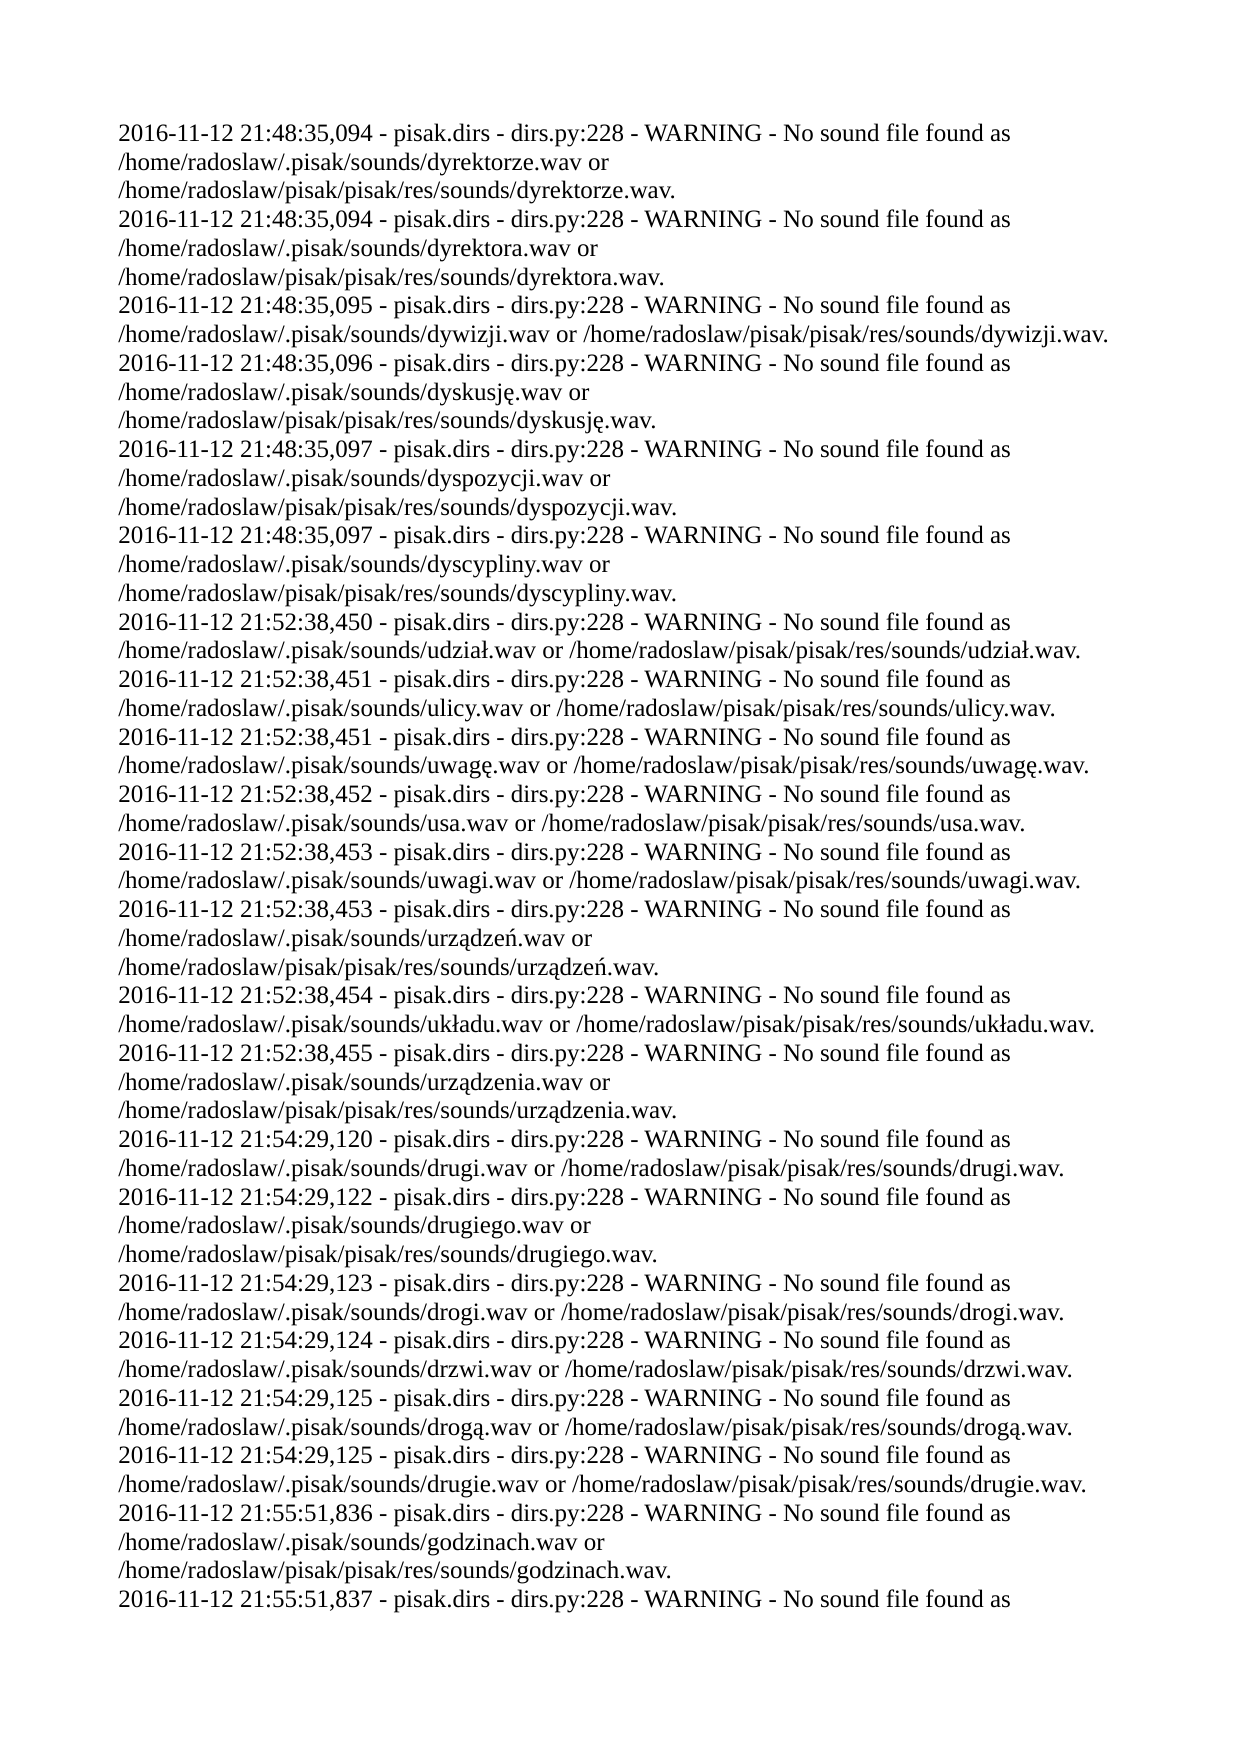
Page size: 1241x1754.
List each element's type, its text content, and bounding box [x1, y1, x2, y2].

text 2016-11-12 21:52:38,451 - pisak.dirs - dirs.py:228 - WARNING - No sound file found as /home/radoslaw/.pisak/sounds/uwagę.wav or /home/radoslaw/pisak/pisak/res/sounds/uwagę.wav. [118, 722, 1122, 779]
text 2016-11-12 21:52:38,452 - pisak.dirs - dirs.py:228 - WARNING - No sound file found as /home/radoslaw/.pisak/sounds/usa.wav or /home/radoslaw/pisak/pisak/res/sounds/usa.wav. [118, 779, 1122, 837]
text 2016-11-12 21:54:29,123 - pisak.dirs - dirs.py:228 - WARNING - No sound file found as /home/radoslaw/.pisak/sounds/drogi.wav or /home/radoslaw/pisak/pisak/res/sounds/drogi.wav. [118, 1268, 1122, 1326]
text 2016-11-12 21:48:35,096 - pisak.dirs - dirs.py:228 - WARNING - No sound file found as /home/radoslaw/.pisak/sounds/dyskusję.wav or /home/radoslaw/pisak/pisak/res/sounds/dyskusję.wav. [118, 348, 1122, 434]
text 2016-11-12 21:54:29,120 - pisak.dirs - dirs.py:228 - WARNING - No sound file found as /home/radoslaw/.pisak/sounds/drugi.wav or /home/radoslaw/pisak/pisak/res/sounds/drugi.wav. [118, 1124, 1122, 1182]
text 2016-11-12 21:52:38,453 - pisak.dirs - dirs.py:228 - WARNING - No sound file found as /home/radoslaw/.pisak/sounds/uwagi.wav or /home/radoslaw/pisak/pisak/res/sounds/uwagi.wav. [118, 837, 1122, 894]
text 2016-11-12 21:48:35,097 - pisak.dirs - dirs.py:228 - WARNING - No sound file found as /home/radoslaw/.pisak/sounds/dyscypliny.wav or /home/radoslaw/pisak/pisak/res/sounds/dyscypliny.wav. [118, 521, 1122, 607]
text 2016-11-12 21:54:29,125 - pisak.dirs - dirs.py:228 - WARNING - No sound file found as /home/radoslaw/.pisak/sounds/drugie.wav or /home/radoslaw/pisak/pisak/res/sounds/drugie.wav. [118, 1441, 1122, 1498]
text 2016-11-12 21:52:38,450 - pisak.dirs - dirs.py:228 - WARNING - No sound file found as /home/radoslaw/.pisak/sounds/udział.wav or /home/radoslaw/pisak/pisak/res/sounds/udział.wav. [118, 607, 1122, 664]
text 2016-11-12 21:52:38,451 - pisak.dirs - dirs.py:228 - WARNING - No sound file found as /home/radoslaw/.pisak/sounds/ulicy.wav or /home/radoslaw/pisak/pisak/res/sounds/ulicy.wav. [118, 664, 1122, 722]
text 2016-11-12 21:48:35,095 - pisak.dirs - dirs.py:228 - WARNING - No sound file found as /home/radoslaw/.pisak/sounds/dywizji.wav or /home/radoslaw/pisak/pisak/res/sounds/dywizji.wav. [118, 291, 1122, 348]
text 2016-11-12 21:52:38,455 - pisak.dirs - dirs.py:228 - WARNING - No sound file found as /home/radoslaw/.pisak/sounds/urządzenia.wav or /home/radoslaw/pisak/pisak/res/sounds/urządzenia.wav. [118, 1038, 1122, 1124]
text 2016-11-12 21:55:51,836 - pisak.dirs - dirs.py:228 - WARNING - No sound file found as /home/radoslaw/.pisak/sounds/godzinach.wav or /home/radoslaw/pisak/pisak/res/sounds/godzinach.wav. [118, 1498, 1122, 1584]
text 2016-11-12 21:52:38,453 - pisak.dirs - dirs.py:228 - WARNING - No sound file found as /home/radoslaw/.pisak/sounds/urządzeń.wav or /home/radoslaw/pisak/pisak/res/sounds/urządzeń.wav. [118, 894, 1122, 981]
text 2016-11-12 21:48:35,094 - pisak.dirs - dirs.py:228 - WARNING - No sound file found as /home/radoslaw/.pisak/sounds/dyrektora.wav or /home/radoslaw/pisak/pisak/res/sounds/dyrektora.wav. [118, 204, 1122, 291]
text 2016-11-12 21:55:51,837 - pisak.dirs - dirs.py:228 - WARNING - No sound file found as [118, 1584, 1122, 1613]
text 2016-11-12 21:54:29,124 - pisak.dirs - dirs.py:228 - WARNING - No sound file found as /home/radoslaw/.pisak/sounds/drzwi.wav or /home/radoslaw/pisak/pisak/res/sounds/drzwi.wav. [118, 1326, 1122, 1383]
text 2016-11-12 21:52:38,454 - pisak.dirs - dirs.py:228 - WARNING - No sound file found as /home/radoslaw/.pisak/sounds/układu.wav or /home/radoslaw/pisak/pisak/res/sounds/układu.wav. [118, 981, 1122, 1038]
text 2016-11-12 21:54:29,122 - pisak.dirs - dirs.py:228 - WARNING - No sound file found as /home/radoslaw/.pisak/sounds/drugiego.wav or /home/radoslaw/pisak/pisak/res/sounds/drugiego.wav. [118, 1182, 1122, 1268]
text 2016-11-12 21:54:29,125 - pisak.dirs - dirs.py:228 - WARNING - No sound file found as /home/radoslaw/.pisak/sounds/drogą.wav or /home/radoslaw/pisak/pisak/res/sounds/drogą.wav. [118, 1383, 1122, 1441]
text 2016-11-12 21:48:35,094 - pisak.dirs - dirs.py:228 - WARNING - No sound file found as /home/radoslaw/.pisak/sounds/dyrektorze.wav or /home/radoslaw/pisak/pisak/res/sounds/dyrektorze.wav. [118, 118, 1122, 204]
text 2016-11-12 21:48:35,097 - pisak.dirs - dirs.py:228 - WARNING - No sound file found as /home/radoslaw/.pisak/sounds/dyspozycji.wav or /home/radoslaw/pisak/pisak/res/sounds/dyspozycji.wav. [118, 434, 1122, 521]
